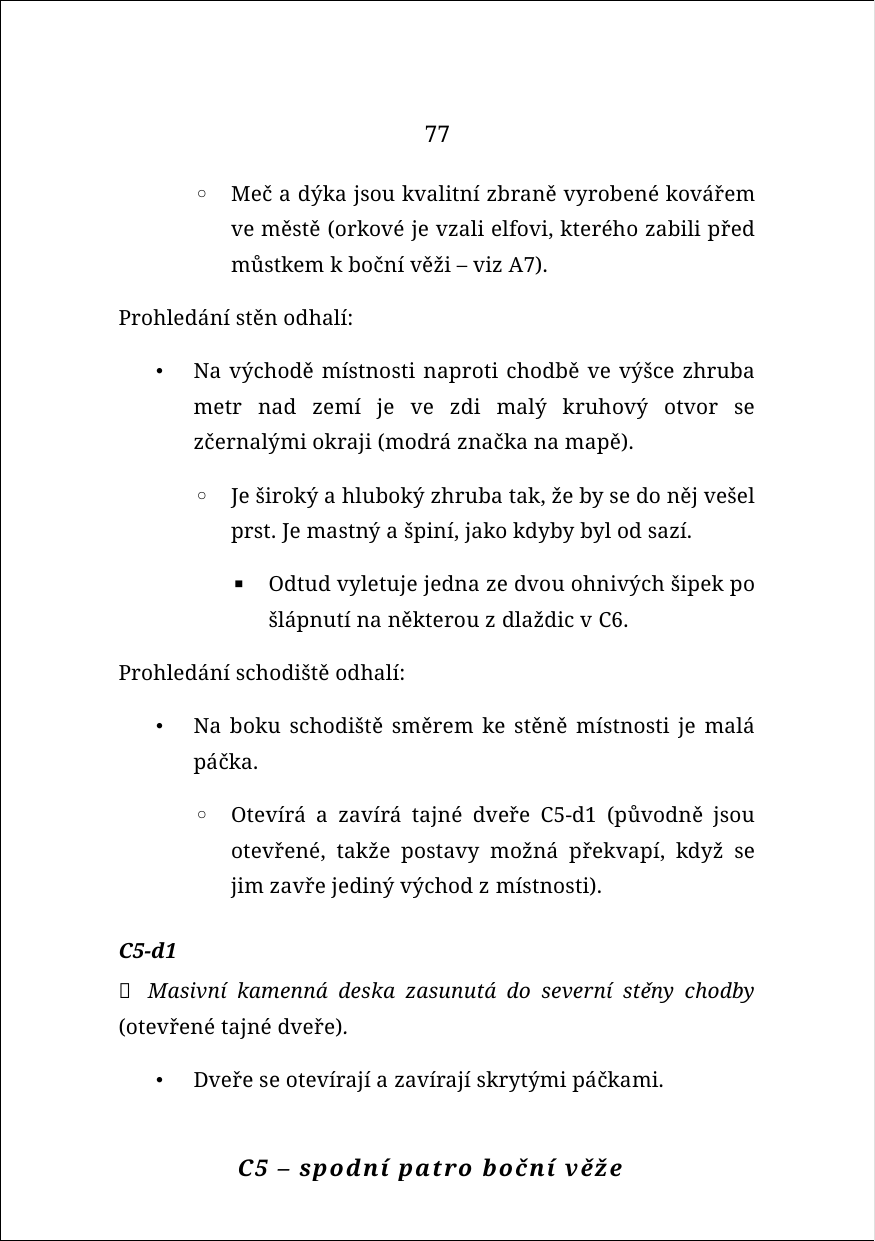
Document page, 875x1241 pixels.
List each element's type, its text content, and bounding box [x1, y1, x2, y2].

list Otevírá a⁠ zavírá tajné dveře C5-d1 (původně jsou otevřené, takže postavy možná překvapí, když se jim zavře jediný východ z⁠ místnosti). [193, 800, 756, 900]
list Na boku schodiště směrem ke stěně místnosti je malá páčka. [156, 711, 756, 775]
list Meč a⁠ dýka jsou kvalitní zbraně vyrobené kovářem ve městě (orkové je vzali elfovi, kterého zabili před můstkem k⁠ boční věži – viz A7). [193, 179, 756, 278]
list Dveře se otevírají a⁠ zavírají skrytými páčkami. [156, 1065, 756, 1094]
list Odtud vyletuje jedna ze dvou ohnivých šipek po šlápnutí na některou z⁠ dlaždic v⁠ C6. [231, 569, 756, 633]
subtitle C5-d1 [118, 936, 756, 965]
list Na východě místnosti naproti chodbě ve výšce zhruba metr nad zemí je ve zdi malý kruhový otvor se zčernalými okraji (modrá značka na mapě). [156, 356, 756, 456]
text 🚪 Masivní kamenná deska zasunutá do severní stěny chodby (otevřené tajné dveře). [118, 976, 756, 1040]
text Prohledání schodiště odhalí: [118, 658, 756, 687]
list Je široký a⁠ hluboký zhruba tak, že by se do něj vešel prst. Je mastný a⁠ špiní, jako kdyby byl od sazí. [193, 481, 756, 545]
text Prohledání stěn odhalí: [118, 303, 756, 332]
